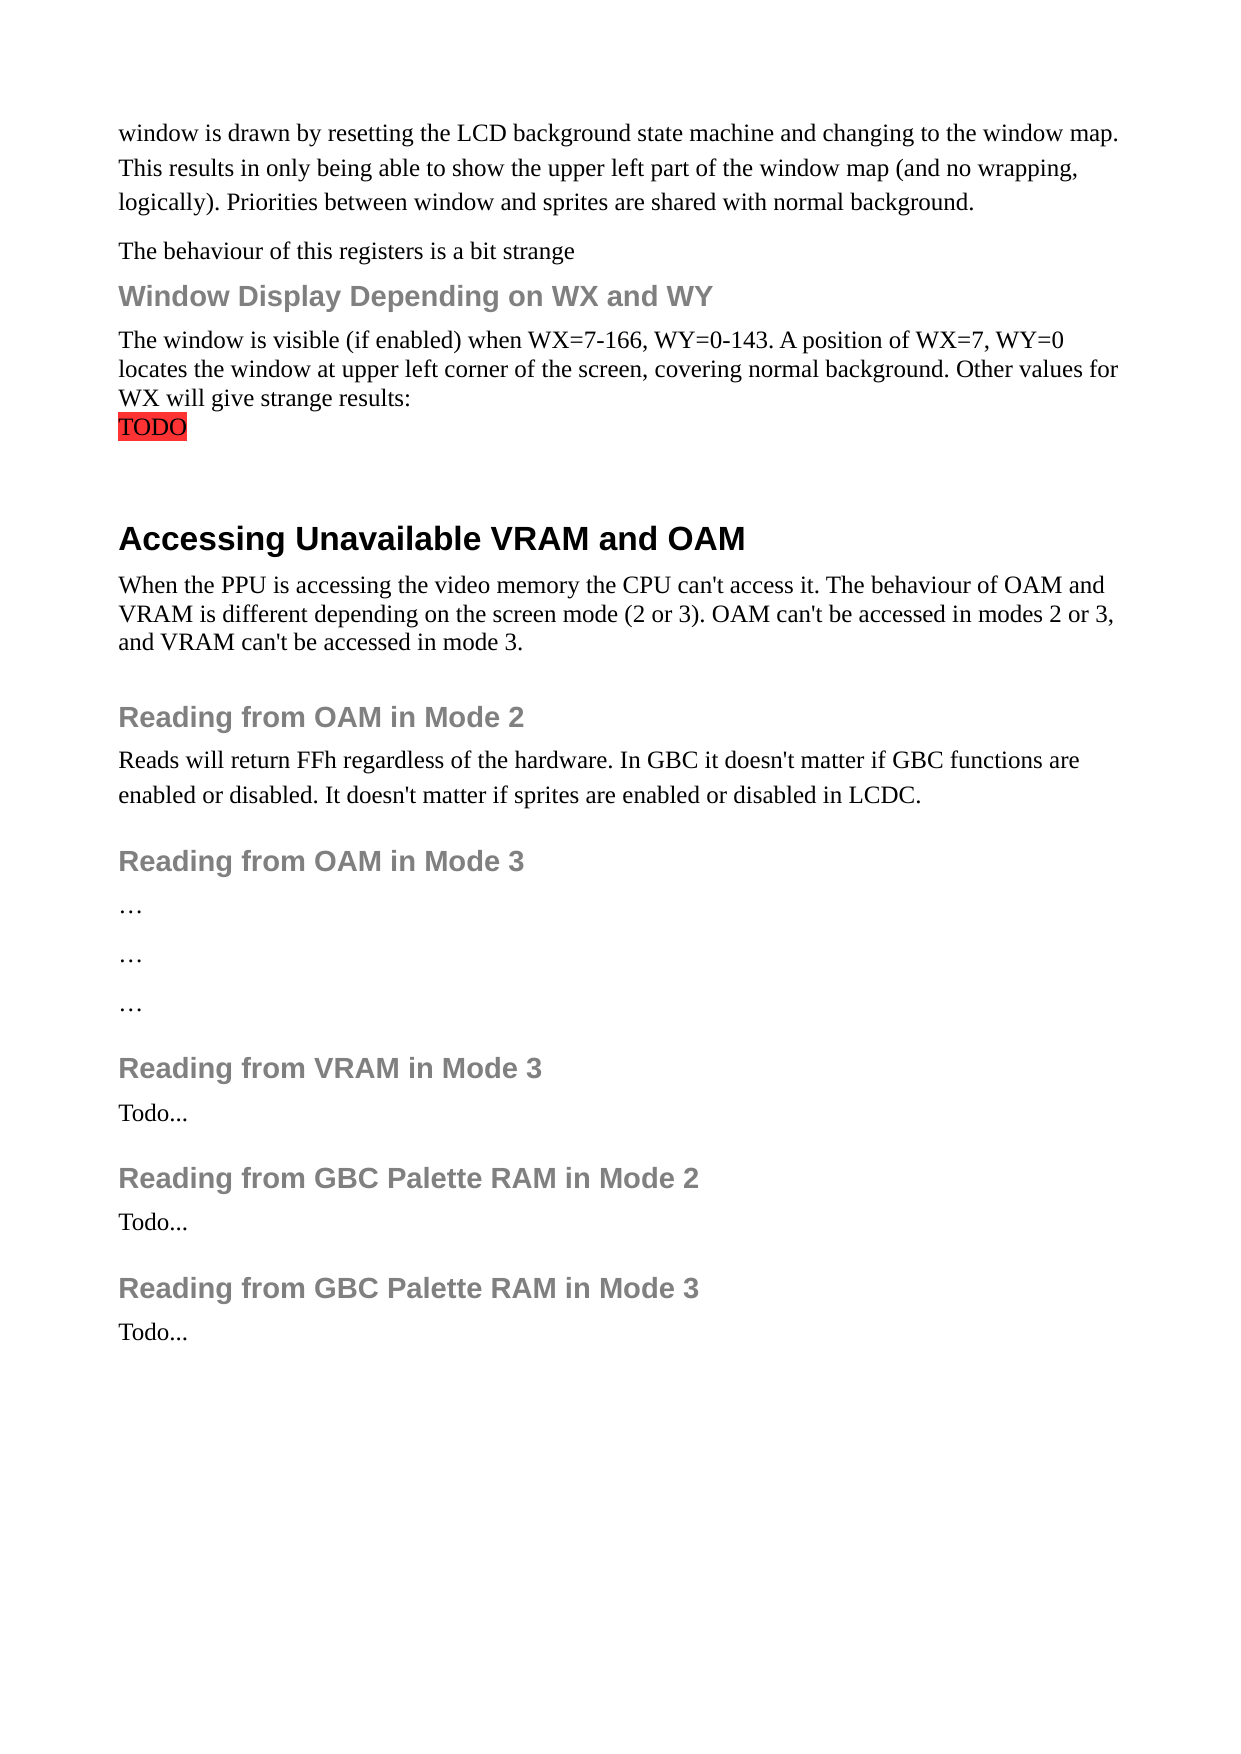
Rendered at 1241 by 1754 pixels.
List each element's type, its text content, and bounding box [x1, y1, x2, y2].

text Todo... [118, 1098, 1122, 1126]
subtitle Reading from OAM in Mode 2 [118, 699, 1122, 733]
subtitle Reading from GBC Palette RAM in Mode 2 [118, 1161, 1122, 1195]
text When the PPU is accessing the video memory the CPU can't access it. The behaviour of OAM and VRAM is different depending on the screen mode (2 or 3). OAM can't be accessed in modes 2 or 3, and VRAM can't be accessed in mode 3. [118, 570, 1122, 656]
text … [118, 939, 1122, 968]
text … [118, 890, 1122, 918]
text window is drawn by resetting the LCD background state machine and changing to the window map. This results in only being able to show the upper left part of the window map (and no wrapping, logically). Priorities between window and sprites are shared with normal background. [118, 118, 1122, 216]
text … [118, 988, 1122, 1017]
text Todo... [118, 1207, 1122, 1236]
text The behaviour of this registers is a bit strange [118, 236, 1122, 265]
text TODO [118, 412, 1122, 441]
subtitle Window Display Depending on WX and WY [118, 279, 1122, 313]
subtitle Reading from VRAM in Mode 3 [118, 1052, 1122, 1085]
subtitle Reading from GBC Palette RAM in Mode 3 [118, 1271, 1122, 1304]
text Todo... [118, 1317, 1122, 1346]
text The window is visible (if enabled) when WX=7-166, WY=0-143. A position of WX=7, WY=0 locates the window at upper left corner of the screen, covering normal background. Other values for WX will give strange results: [118, 326, 1122, 412]
subtitle Accessing Unavailable VRAM and OAM [118, 519, 1122, 557]
text Reads will return FFh regardless of the hardware. In GBC it doesn't matter if GBC functions are enabled or disabled. It doesn't matter if sprites are enabled or disabled in LCDC. [118, 746, 1122, 809]
subtitle Reading from OAM in Mode 3 [118, 844, 1122, 877]
